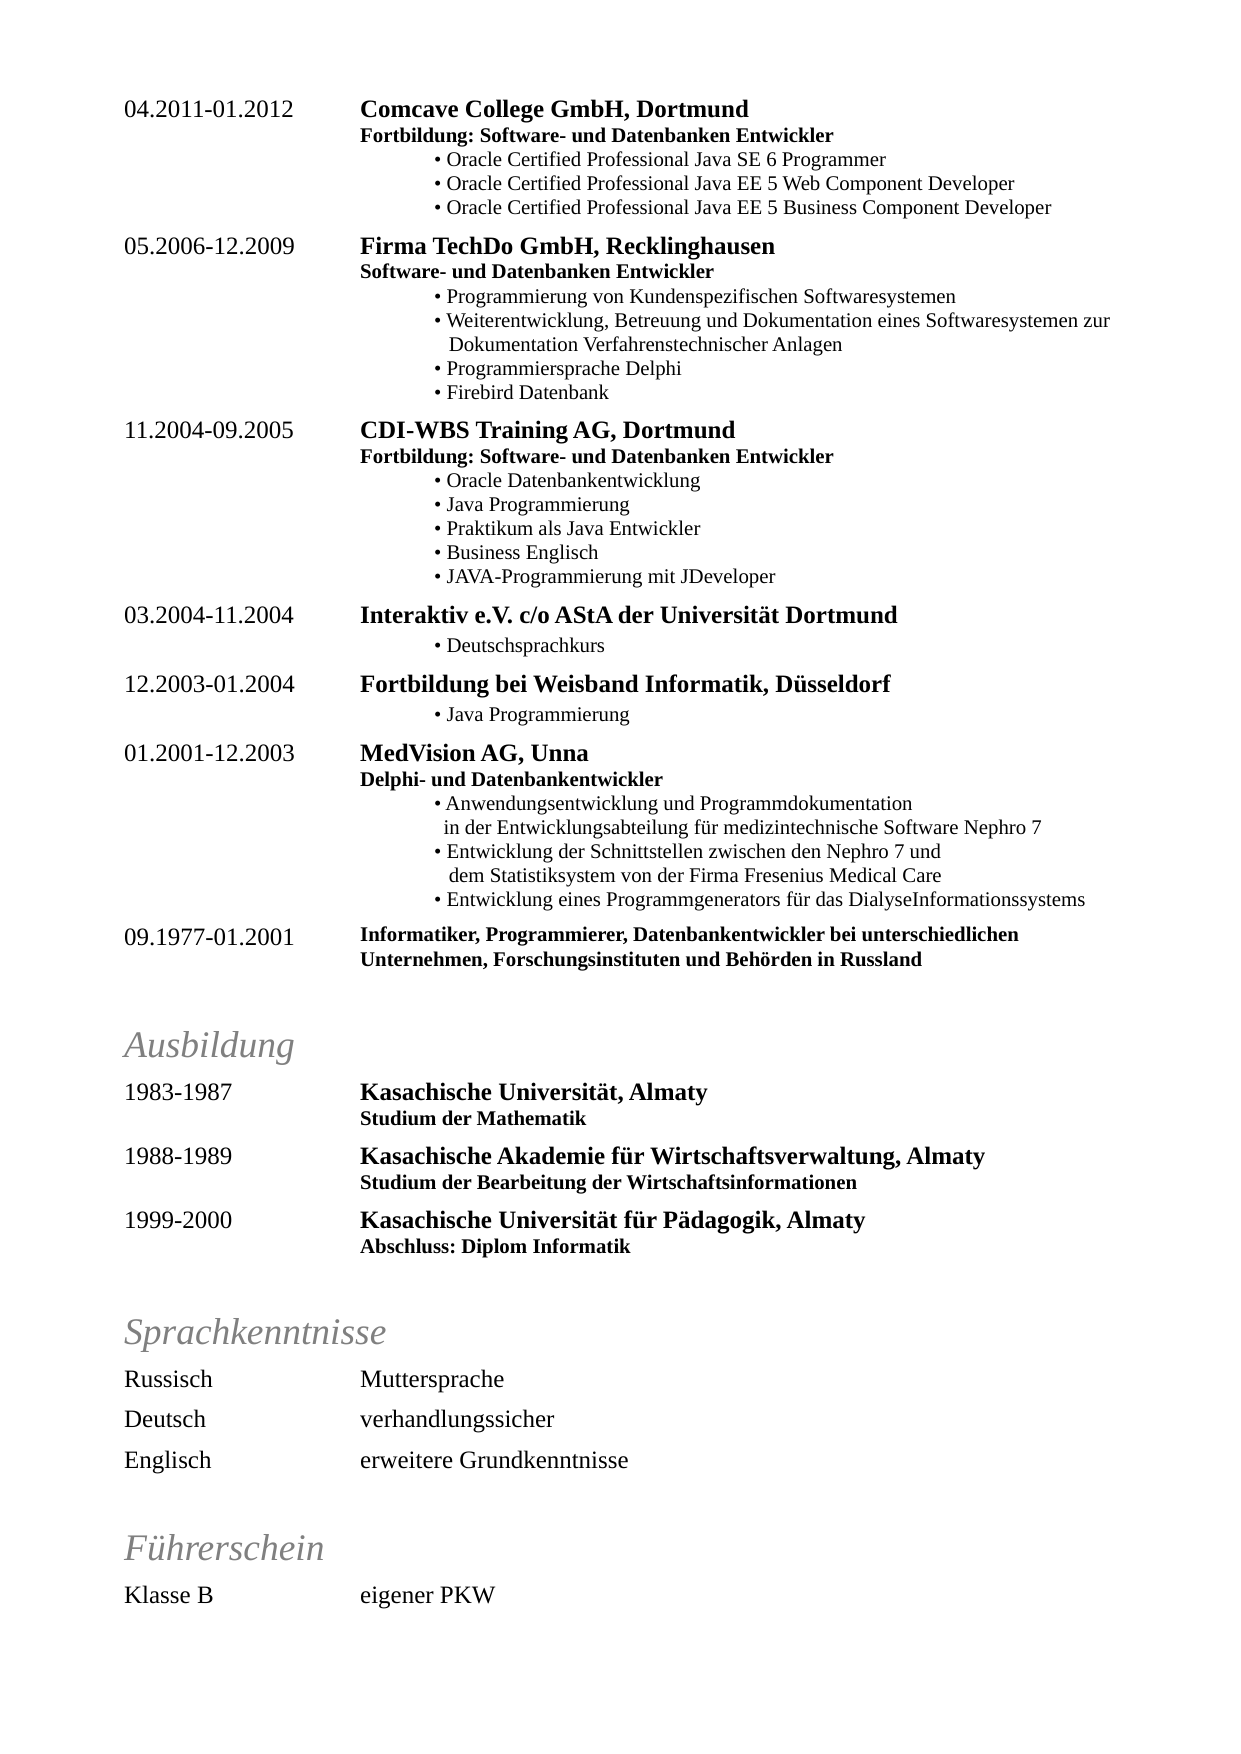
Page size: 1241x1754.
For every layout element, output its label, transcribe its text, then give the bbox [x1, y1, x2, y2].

table_cell [118, 1264, 354, 1304]
table_cell MedVision AG, Unna Delphi- und Datenbankentwickler • Anwendungsentwicklung und Programmdokumentation in der Entwicklungsabteilung für medizintechnische Software Nephro 7 • Entwicklung der Schnittstellen zwischen den Nephro 7 und dem Statistiksystem von der Firma Fresenius Medical Care • Entwicklung eines Programmgenerators für das DialyseInformationssystems [354, 732, 1122, 917]
table_cell Kasachische Akademie für Wirtschaftsverwaltung, Almaty Studium der Bearbeitung der Wirtschaftsinformationen [354, 1135, 1122, 1199]
table_cell eigener PKW [354, 1574, 1122, 1614]
table_cell [354, 1479, 1122, 1519]
table_cell 12.2003-01.2004 [118, 663, 354, 732]
table_cell 1988-1989 [118, 1135, 354, 1199]
table_cell 04.2011-01.2012 [118, 89, 354, 225]
table_cell erweitere Grundkenntnisse [354, 1439, 1122, 1479]
table_cell Firma TechDo GmbH, Recklinghausen Software- und Datenbanken Entwickler • Programmierung von Kundenspezifischen Softwaresystemen • Weiterentwicklung, Betreuung und Dokumentation eines Softwaresystemen zur Dokumentation Verfahrenstechnischer Anlagen • Programmiersprache Delphi • Firebird Datenbank [354, 225, 1122, 409]
table_cell Comcave College GmbH, Dortmund Fortbildung: Software- und Datenbanken Entwickler • Oracle Certified Professional Java SE 6 Programmer • Oracle Certified Professional Java EE 5 Web Component Developer • Oracle Certified Professional Java EE 5 Business Component Developer [354, 89, 1122, 225]
table_cell 05.2006-12.2009 [118, 225, 354, 409]
table_cell Russisch [118, 1359, 354, 1399]
table_cell [118, 976, 354, 1016]
table_cell Kasachische Universität, Almaty Studium der Mathematik [354, 1071, 1122, 1135]
table_cell Ausbildung [118, 1016, 354, 1071]
table_cell [354, 976, 1122, 1016]
table_cell Informatiker, Programmierer, Datenbankentwickler bei unterschiedlichen Unternehmen, Forschungsinstituten und Behörden in Russland [354, 917, 1122, 976]
table_cell [354, 1264, 1122, 1304]
table_cell Muttersprache [354, 1359, 1122, 1399]
table_cell [354, 1520, 1122, 1574]
table_cell 1999-2000 [118, 1200, 354, 1264]
table_cell Englisch [118, 1439, 354, 1479]
table_cell Fortbildung bei Weisband Informatik, Düsseldorf • Java Programmierung [354, 663, 1122, 732]
table_cell Interaktiv e.V. c/o AStA der Universität Dortmund • Deutschsprachkurs [354, 594, 1122, 663]
table_cell 1983-1987 [118, 1071, 354, 1135]
table_cell 09.1977-01.2001 [118, 917, 354, 976]
table_cell [354, 1016, 1122, 1071]
table_cell verhandlungssicher [354, 1399, 1122, 1439]
table_cell [118, 1479, 354, 1519]
table_cell Kasachische Universität für Pädagogik, Almaty Abschluss: Diplom Informatik [354, 1200, 1122, 1264]
table_cell Deutsch [118, 1399, 354, 1439]
table_cell Sprachkenntnisse [118, 1304, 1122, 1359]
table_cell Klasse B [118, 1574, 354, 1614]
table_cell 11.2004-09.2005 [118, 410, 354, 594]
table_cell 03.2004-11.2004 [118, 594, 354, 663]
table_cell 01.2001-12.2003 [118, 732, 354, 917]
table_cell Führerschein [118, 1520, 354, 1574]
table_cell CDI-WBS Training AG, Dortmund Fortbildung: Software- und Datenbanken Entwickler • Oracle Datenbankentwicklung • Java Programmierung • Praktikum als Java Entwickler • Business Englisch • JAVA-Programmierung mit JDeveloper [354, 410, 1122, 594]
